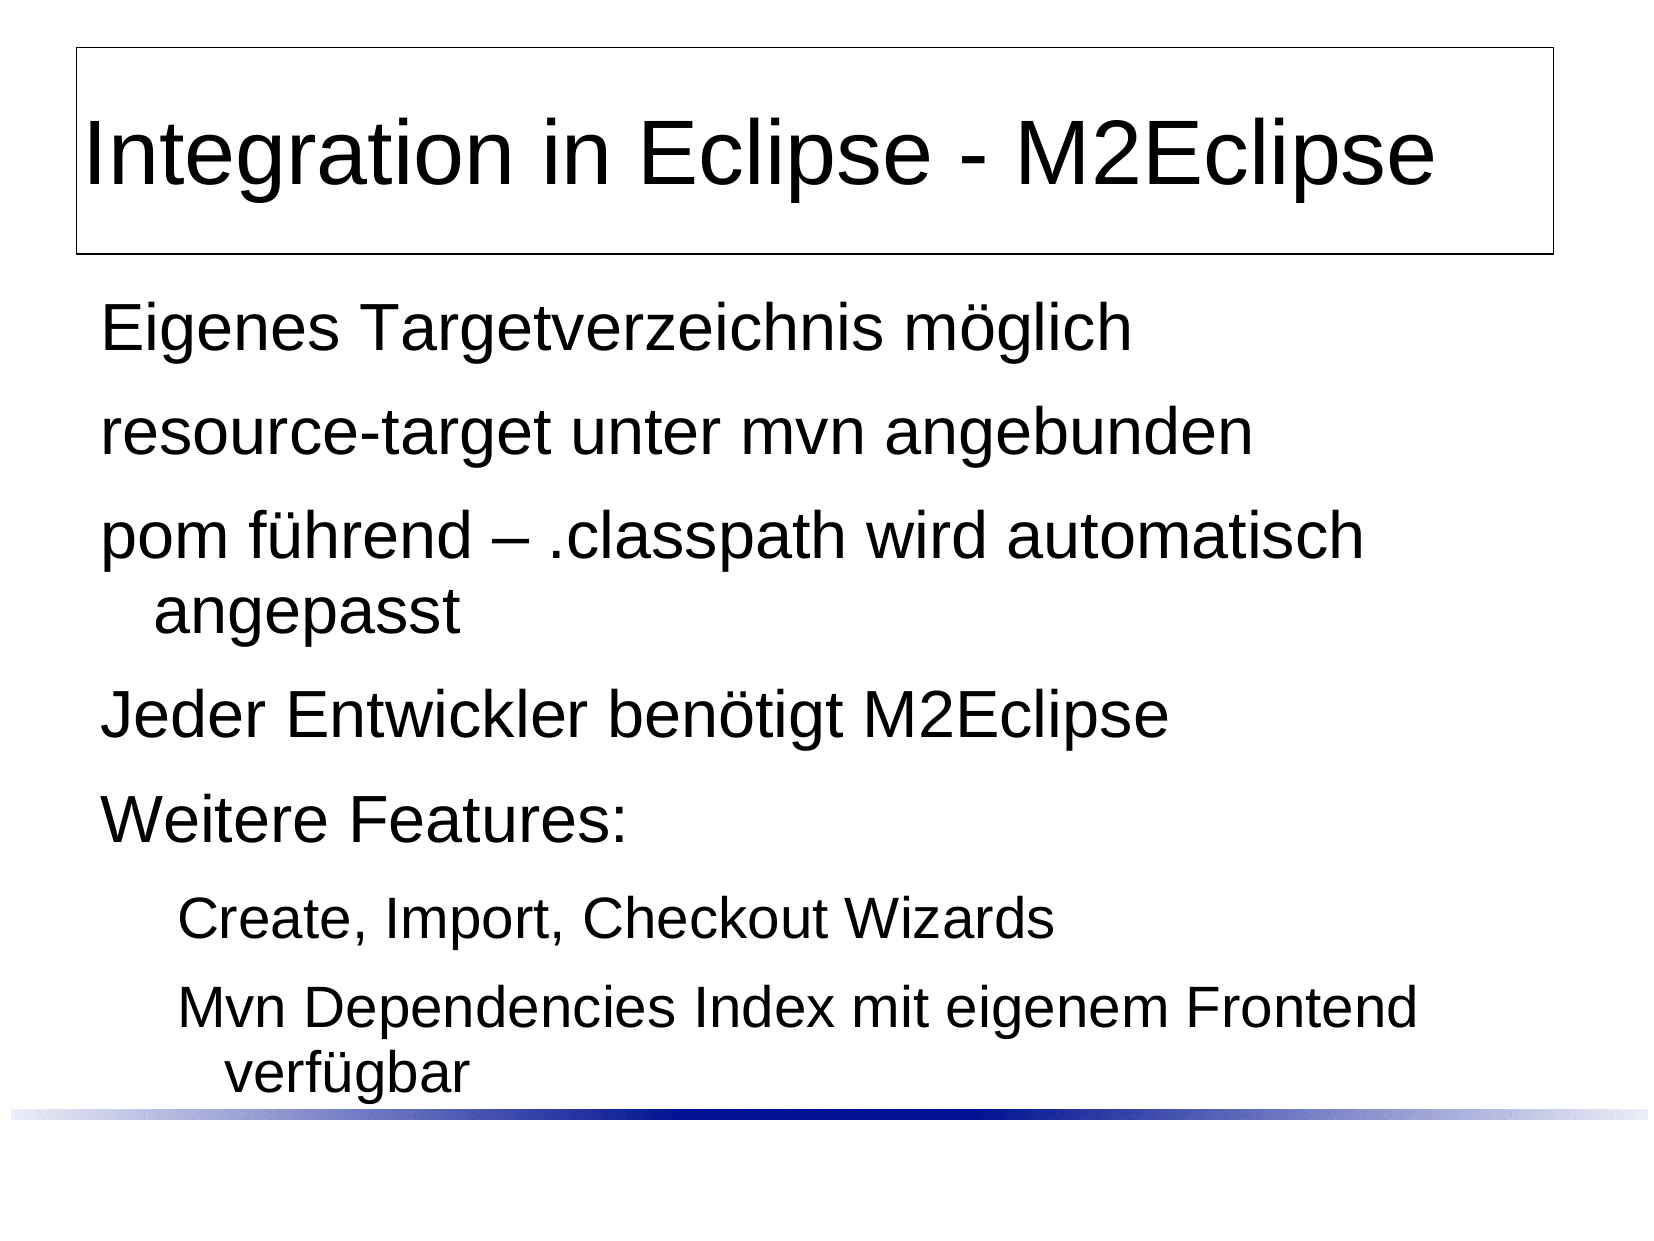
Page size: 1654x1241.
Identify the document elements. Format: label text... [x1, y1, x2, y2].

list Eigenes Targetverzeichnis möglich resource-target unter mvn angebunden pom führend – .classpath wird automatisch angepasst Jeder Entwickler benötigt M2Eclipse Weitere Features: Create, Import, Checkout Wizards Mvn Dependencies Index mit eigenem Frontend verfügbar [82, 290, 1571, 1105]
picture [11, 1109, 1648, 1120]
title Integration in Eclipse - M2Eclipse [82, 56, 1571, 250]
